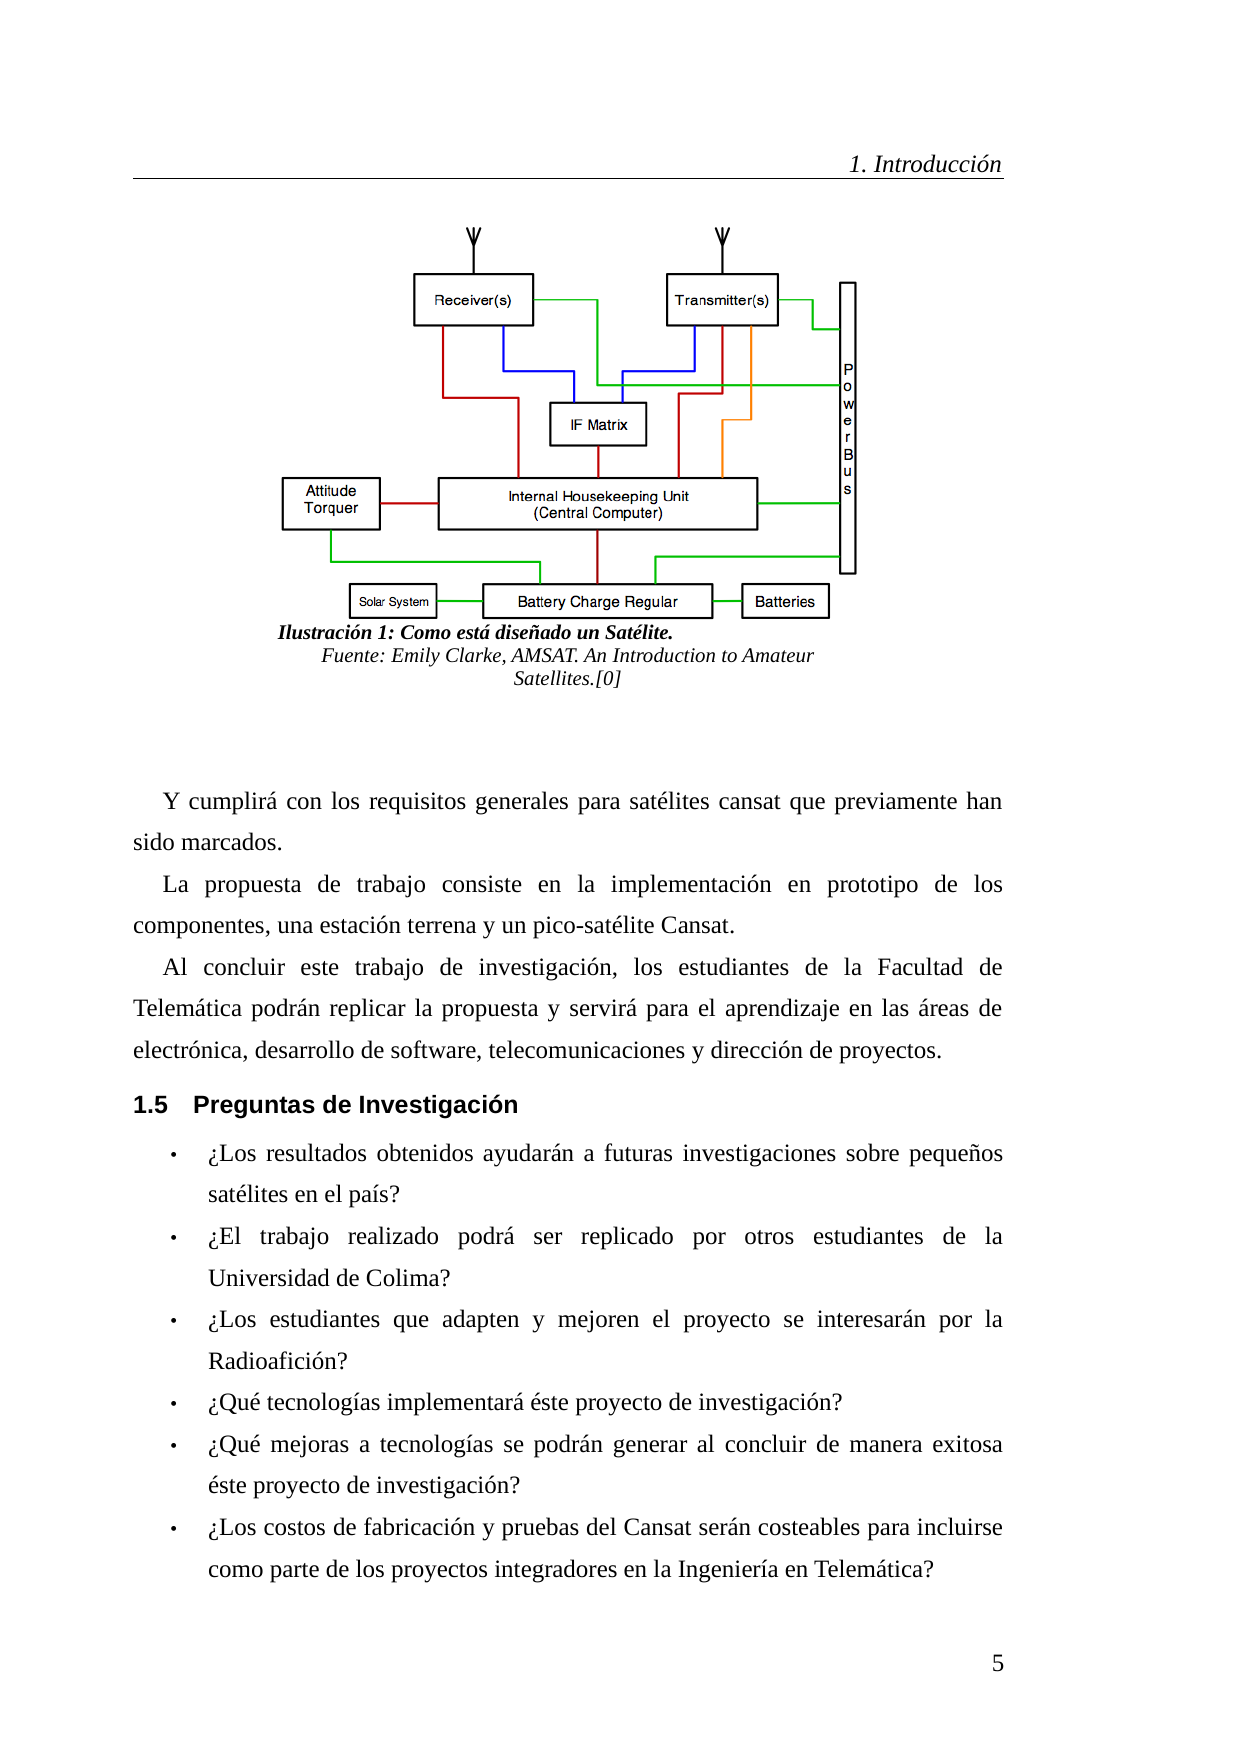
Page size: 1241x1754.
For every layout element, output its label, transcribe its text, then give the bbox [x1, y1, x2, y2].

list ¿El trabajo realizado podrá ser replicado por otros estudiantes de la Universidad de Colima? [170, 1222, 1004, 1291]
text La propuesta de trabajo consiste en la implementación en prototipo de los componentes, una estación terrena y un pico-satélite Cansat. [133, 870, 1004, 939]
list ¿Los resultados obtenidos ayudarán a futuras investigaciones sobre pequeños satélites en el país? [170, 1139, 1004, 1208]
list ¿Qué mejoras a tecnologías se podrán generar al concluir de manera exitosa éste proyecto de investigación? [170, 1430, 1004, 1499]
list ¿Los estudiantes que adapten y mejoren el proyecto se interesarán por la Radioafición? [170, 1305, 1004, 1374]
list ¿Qué tecnologías implementará éste proyecto de investigación? [170, 1388, 1004, 1416]
text Fuente: Emily Clarke, AMSAT. An Introduction to Amateur Satellites.[0] [278, 644, 859, 690]
text Ilustración 1: Como está diseñado un Satélite. [278, 621, 859, 644]
text Y cumplirá con los requisitos generales para satélites cansat que previamente han sido marcados. [133, 787, 1004, 856]
text Al concluir este trabajo de investigación, los estudiantes de la Facultad de Telemática podrán replicar la propuesta y servirá para el aprendizaje en las áreas de electrónica, desarrollo de software, telecomunicaciones y dirección de proyectos. [133, 953, 1004, 1064]
list ¿Los costos de fabricación y pruebas del Cansat serán costeables para incluirse como parte de los proyectos integradores en la Ingeniería en Telemática? [170, 1513, 1004, 1582]
picture [277, 219, 860, 621]
subtitle Preguntas de Investigación [133, 1091, 1004, 1119]
